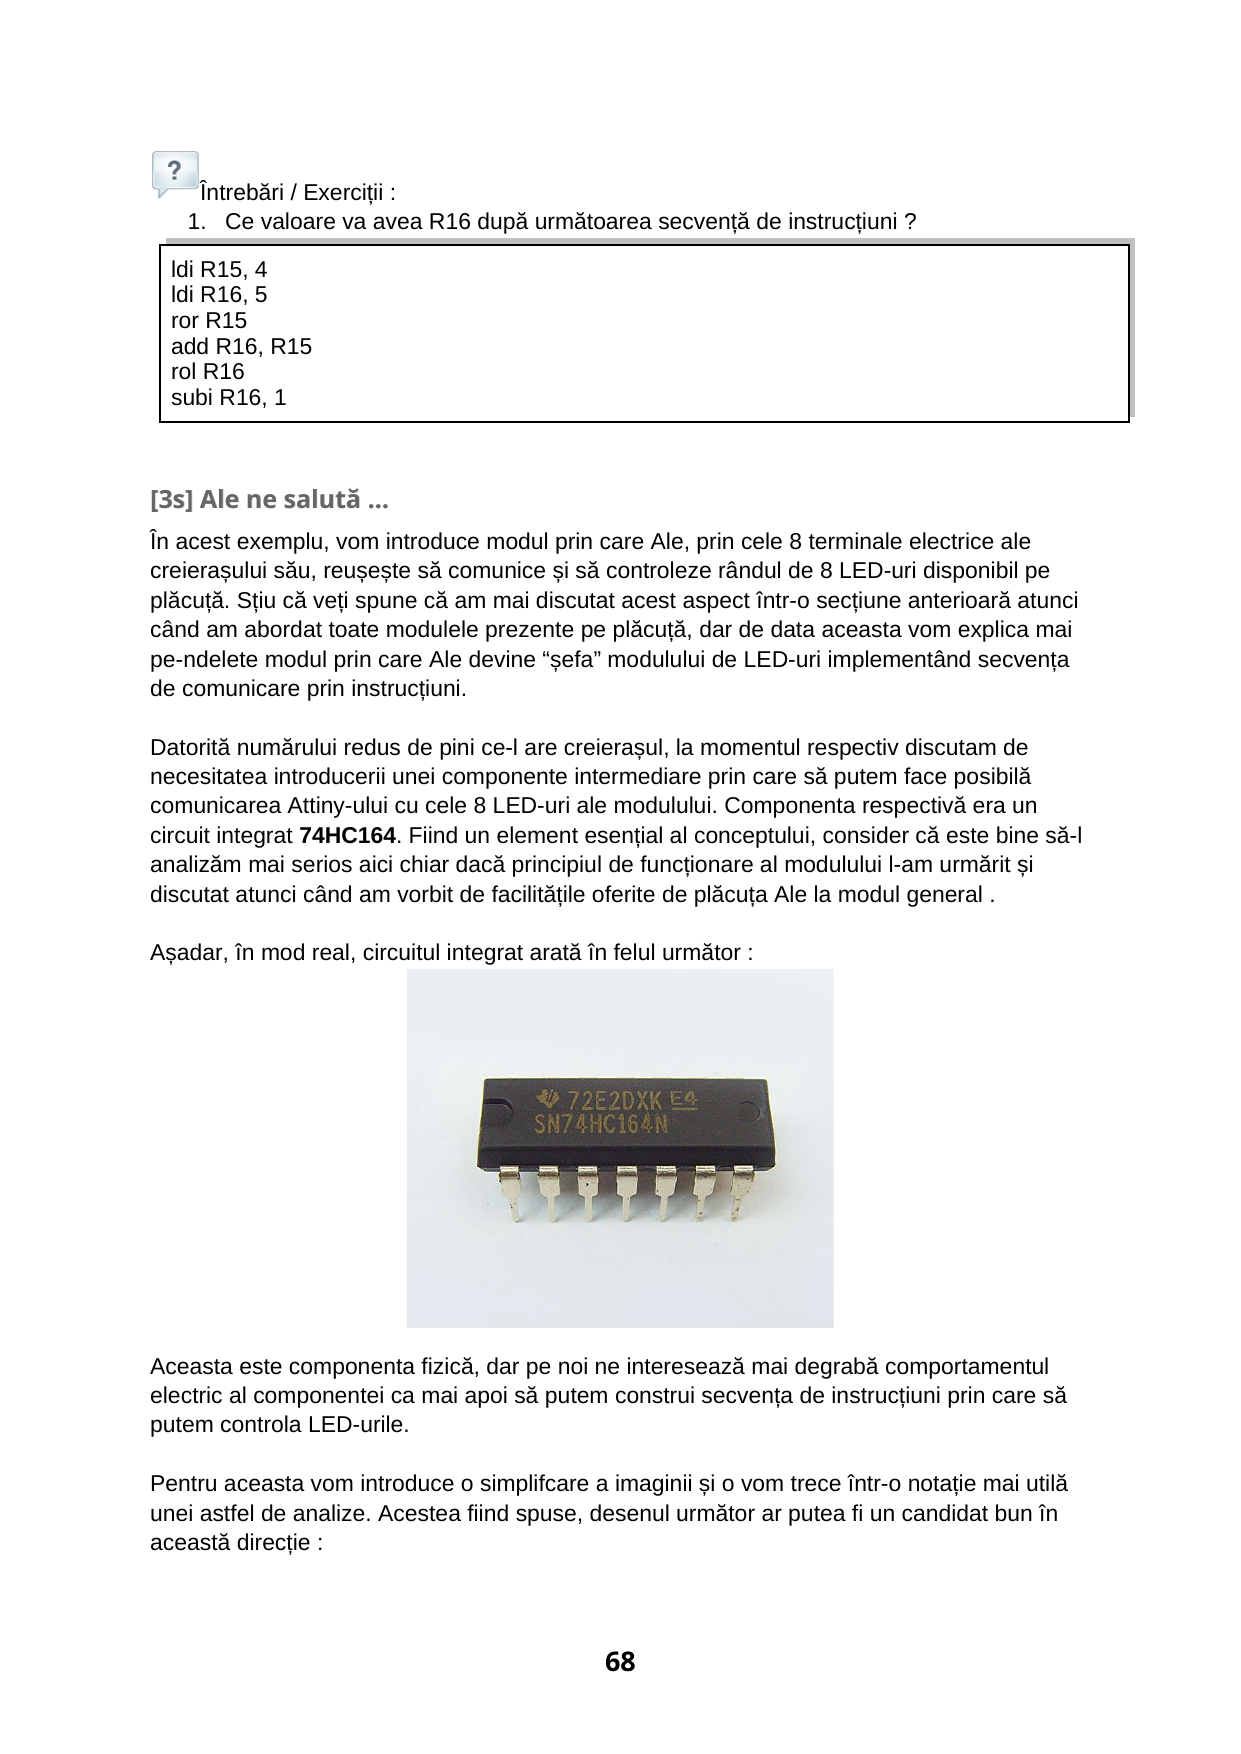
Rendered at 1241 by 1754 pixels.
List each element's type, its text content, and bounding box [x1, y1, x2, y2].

picture [406, 969, 834, 1328]
text Pentru aceasta vom introduce o simplifcare a imaginii și o vom trece într-o notație mai utilă unei astfel de analize. Acestea fiind spuse, desenul următor ar putea fi un candidat bun în această direcție : [150, 1471, 1091, 1555]
text În acest exemplu, vom introduce modul prin care Ale, prin cele 8 terminale electrice ale creierașului său, reușește să comunice și să controleze rândul de 8 LED-uri disponibil pe plăcuță. Sțiu că veți spune că am mai discutat acest aspect într-o secțiune anterioară atunci când am abordat toate modulele prezente pe plăcuță, dar de data aceasta vom explica mai pe-ndelete modul prin care Ale devine “șefa” modulului de LED-uri implementând secvența de comunicare prin instrucțiuni. [150, 529, 1091, 701]
list Ce valoare va avea R16 după următoarea secvență de instrucțiuni ? [187, 209, 1091, 234]
table_header ldi R15, 4 ldi R16, 5 ror R15 add R16, R15 rol R16 subi R16, 1 [161, 246, 1128, 421]
text Întrebări / Exerciții : [150, 176, 1091, 205]
text Aceasta este componenta fizică, dar pe noi ne interesează mai degrabă comportamentul electric al componentei ca mai apoi să putem construi secvența de instrucțiuni prin care să putem controla LED-urile. [150, 1353, 1091, 1438]
picture [150, 150, 200, 200]
text Așadar, în mod real, circuitul integrat arată în felul următor : [150, 940, 1091, 966]
text Datorită numărului redus de pini ce-l are creierașul, la momentul respectiv discutam de necesitatea introducerii unei componente intermediare prin care să putem face posibilă comunicarea Attiny-ului cu cele 8 LED-uri ale modulului. Componenta respectivă era un circuit integrat 74HC164. Fiind un element esențial al conceptului, consider că este bine să-l analizăm mai serios aici chiar dacă principiul de funcționare al modulului l-am urmărit și discutat atunci când am vorbit de facilitățile oferite de plăcuța Ale la modul general . [150, 734, 1091, 907]
subtitle [3s] Ale ne salută … [150, 481, 1091, 515]
